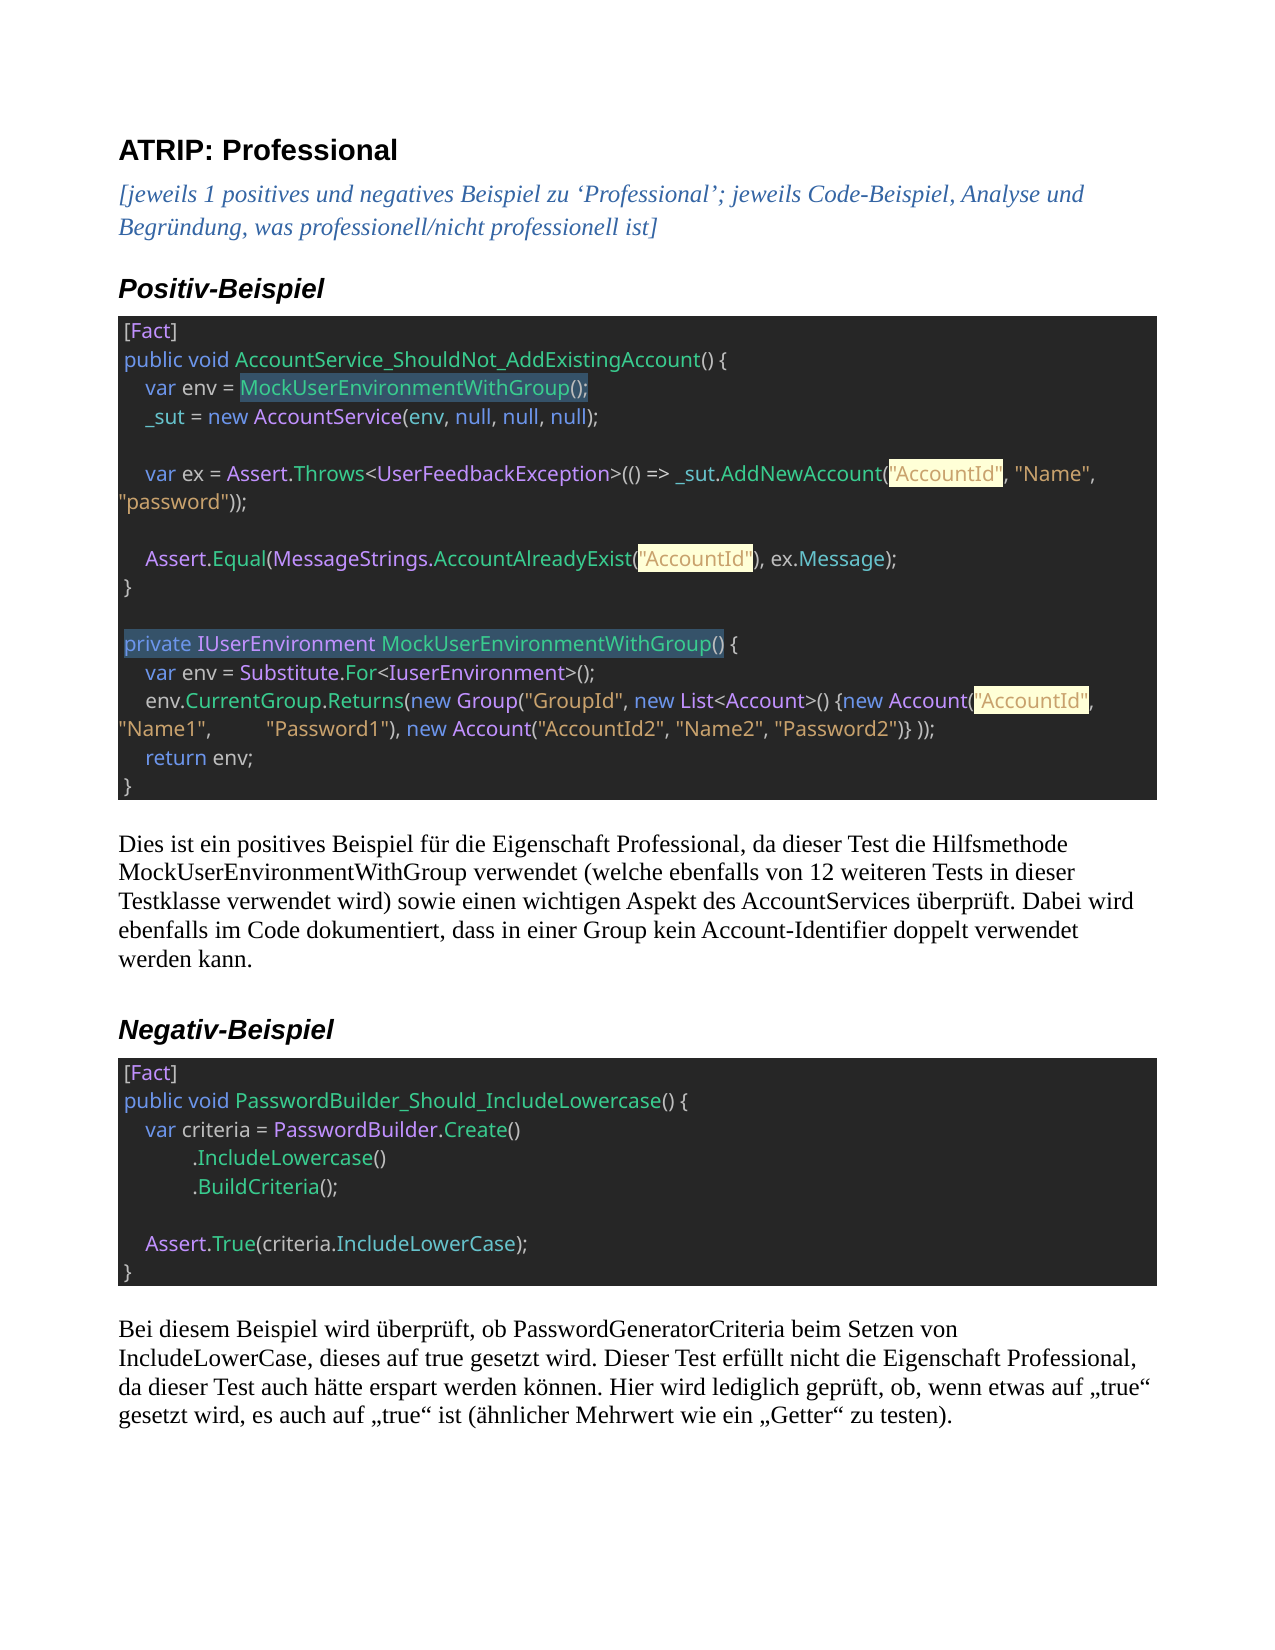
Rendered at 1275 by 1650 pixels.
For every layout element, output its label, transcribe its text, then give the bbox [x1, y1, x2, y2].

text [Fact] public void PasswordBuilder_Should_IncludeLowercase() { var criteria = PasswordBuilder.Create() .IncludeLowercase() .BuildCriteria(); Assert.True(criteria.IncludeLowerCase); } [118, 1058, 1157, 1286]
subtitle Negativ-Beispiel [118, 1014, 1157, 1046]
text [Fact] public void AccountService_ShouldNot_AddExistingAccount() { var env = MockUserEnvironmentWithGroup(); _sut = new AccountService(env, null, null, null); var ex = Assert.Throws<UserFeedbackException>(() => _sut.AddNewAccount("AccountId", "Name", "password")); Assert.Equal(MessageStrings.AccountAlreadyExist("AccountId"), ex.Message); } private IUserEnvironment MockUserEnvironmentWithGroup() { var env = Substitute.For<IuserEnvironment>(); env.CurrentGroup.Returns(new Group("GroupId", new List<Account>() {new Account("AccountId", "Name1", "Password1"), new Account("AccountId2", "Name2", "Password2")} )); return env; } [118, 316, 1157, 800]
subtitle Positiv-Beispiel [118, 272, 1157, 304]
text Dies ist ein positives Beispiel für die Eigenschaft Professional, da dieser Test die Hilfsmethode MockUserEnvironmentWithGroup verwendet (welche ebenfalls von 12 weiteren Tests in dieser Testklasse verwendet wird) sowie einen wichtigen Aspekt des AccountServices überprüft. Dabei wird ebenfalls im Code dokumentiert, dass in einer Group kein Account-Identifier doppelt verwendet werden kann. [118, 829, 1157, 972]
text Bei diesem Beispiel wird überprüft, ob PasswordGeneratorCriteria beim Setzen von IncludeLowerCase, dieses auf true gesetzt wird. Dieser Test erfüllt nicht die Eigenschaft Professional, da dieser Test auch hätte erspart werden können. Hier wird lediglich geprüft, ob, wenn etwas auf „true“ gesetzt wird, es auch auf „true“ ist (ähnlicher Mehrwert wie ein „Getter“ zu testen). [118, 1314, 1157, 1429]
subtitle ATRIP: Professional [118, 133, 1157, 166]
text [jeweils 1 positives und negatives Beispiel zu ‘Professional’; jeweils Code-Beispiel, Analyse und Begründung, was professionell/nicht professionell ist] [118, 179, 1157, 241]
